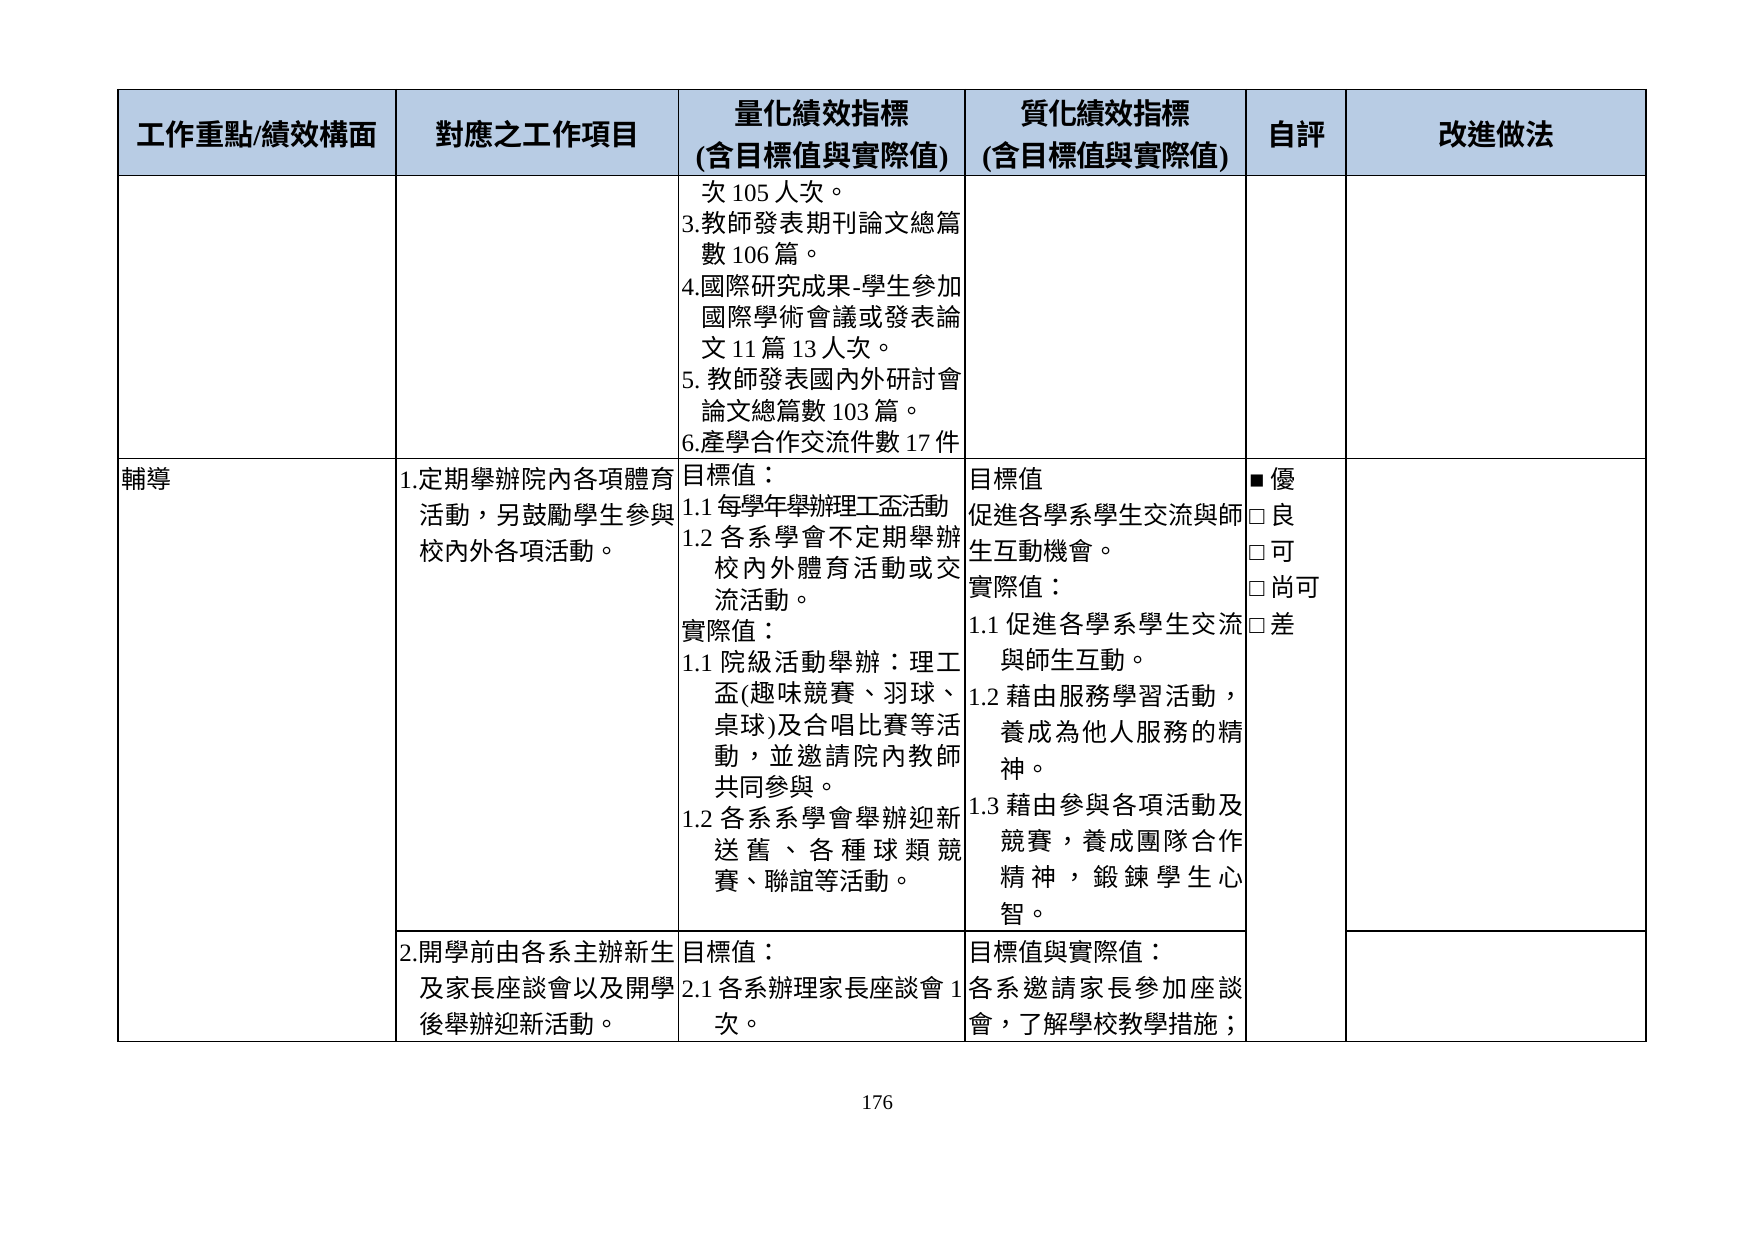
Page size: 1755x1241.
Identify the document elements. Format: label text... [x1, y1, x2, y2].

table_header 對應之工作項目 [397, 90, 678, 175]
table_cell 2.開學前由各系主辦新生及家長座談會以及開學後舉辦迎新活動。 [397, 932, 678, 1041]
table_header 改進做法 [1347, 90, 1645, 175]
table_cell [397, 176, 678, 458]
table_cell [119, 176, 395, 458]
table_cell 1.定期擧辦院內各項體育活動，另鼓勵學生參與校內外各項活動。 [397, 459, 678, 930]
table_cell 次105人次。 3.教師發表期刊論文總篇數106篇。 4.國際研究成果-學生參加國際學術會議或發表論文11篇13人次。 5. 教師發表國內外研討會論文總篇數103篇。 6.產學合作交流件數17件 [679, 176, 964, 458]
table_header 質化績效指標 (含目標值與實際值) [966, 90, 1245, 175]
table_header 工作重點/績效構面 [119, 90, 395, 175]
table_cell [1347, 176, 1645, 458]
table_cell [1347, 459, 1645, 930]
table_header 量化績效指標 (含目標值與實際值) [679, 90, 964, 175]
table_cell [1347, 932, 1645, 1041]
table_header 自評 [1247, 90, 1345, 175]
table_cell 目標值與實際值： 各系邀請家長參加座談會，了解學校教學措施； [966, 932, 1245, 1041]
table_cell [1247, 176, 1345, 458]
table_cell 目標值 促進各學系學生交流與師生互動機會。 實際值： 1.1促進各學系學生交流與師生互動。 1.2藉由服務學習活動，養成為他人服務的精神。 1.3藉由參與各項活動及競賽，養成團隊合作精神，鍛鍊學生心智。 [966, 459, 1245, 930]
table_cell 目標值： 2.1各系辦理家長座談會1次。 [679, 932, 964, 1041]
table_cell 目標值： 1.1每學年舉辦理工盃活動 1.2各系學會不定期舉辦校內外體育活動或交流活動。 實際值： 1.1院級活動舉辦：理工盃(趣味競賽、羽球、桌球)及合唱比賽等活動，並邀請院內教師共同參與。 1.2各系系學會舉辦迎新送舊、各種球類競賽、聯誼等活動。 [679, 459, 964, 930]
table_cell ■ 優 □ 良 □ 可 □ 尚可 □ 差 [1247, 459, 1345, 1041]
table_cell 輔導 [119, 459, 395, 1041]
table_cell [966, 176, 1245, 458]
